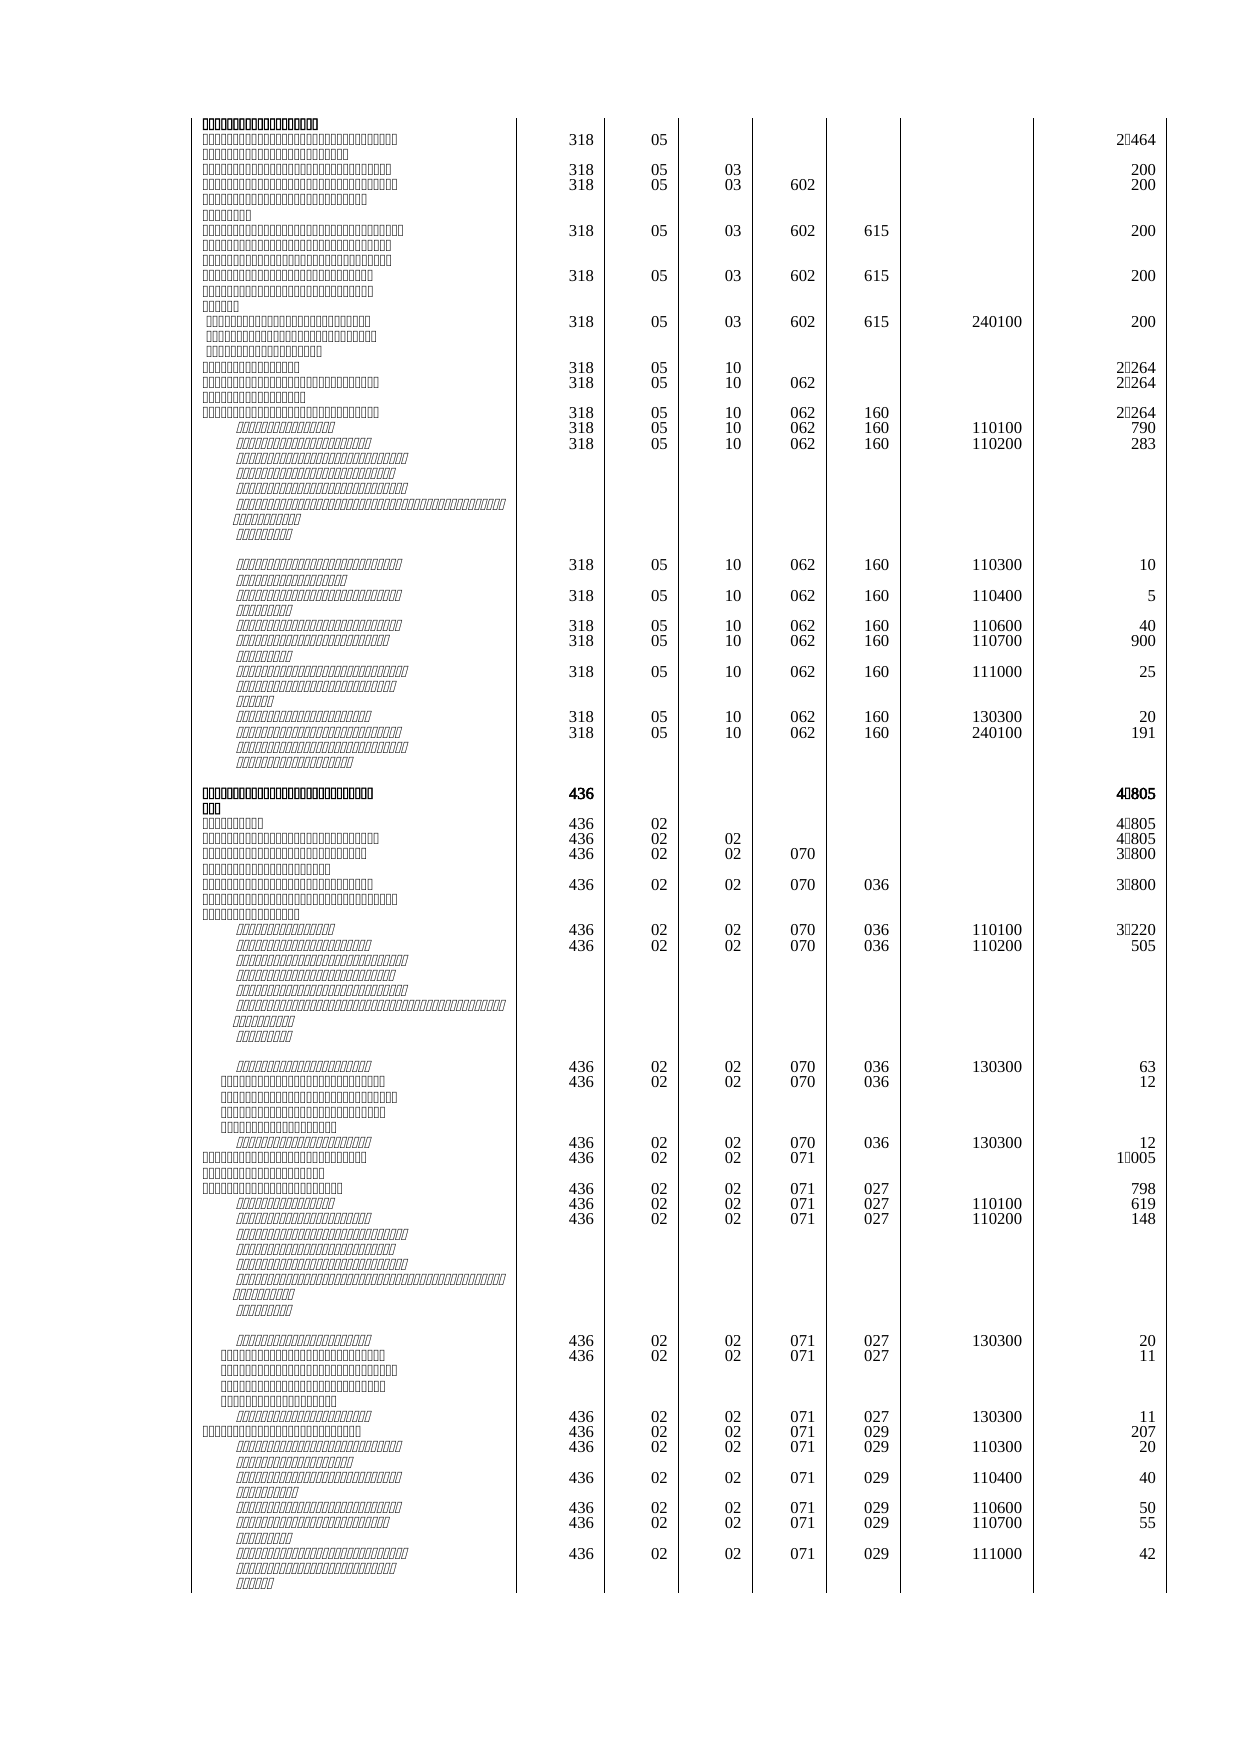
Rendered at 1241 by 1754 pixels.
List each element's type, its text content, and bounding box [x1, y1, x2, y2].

table_cell [753, 833, 826, 848]
table_cell  [827, 590, 900, 620]
table_cell [1167, 924, 1197, 939]
table_cell  [517, 726, 604, 787]
table_cell  [901, 711, 1033, 726]
table_cell  [753, 1152, 826, 1183]
table_cell [1167, 666, 1197, 711]
table_cell  [1034, 1548, 1166, 1593]
table_cell  [679, 1183, 752, 1198]
table_cell  [901, 438, 1033, 559]
table_cell  [753, 924, 826, 939]
table_cell  [753, 377, 826, 407]
table_cell    [192, 270, 516, 316]
table_cell  [753, 1472, 826, 1502]
table_cell  [901, 924, 1033, 939]
table_cell  [679, 879, 752, 924]
table_cell  [827, 1213, 900, 1335]
table_cell  [517, 590, 604, 620]
table_cell [1167, 590, 1197, 620]
table_cell   [192, 1441, 516, 1472]
table_cell  [679, 1152, 752, 1183]
table_cell  [679, 1335, 752, 1350]
table_cell [827, 133, 900, 164]
table_cell  [605, 635, 678, 666]
table_cell  [753, 1335, 826, 1350]
table_cell  [1034, 377, 1166, 407]
table_cell  [753, 590, 826, 620]
table_cell  [517, 1213, 604, 1335]
table_cell  [901, 726, 1033, 787]
table_cell   [192, 1472, 516, 1502]
table_cell [901, 1183, 1033, 1198]
table_cell  [517, 1198, 604, 1213]
table_cell  [192, 1411, 516, 1426]
table_cell  [605, 361, 678, 377]
table_cell [827, 848, 900, 878]
table_cell  [753, 1137, 826, 1152]
table_cell [1167, 377, 1197, 407]
table_cell  [1034, 1061, 1166, 1076]
table_cell    [192, 666, 516, 711]
table_cell [901, 1426, 1033, 1441]
table_cell [679, 818, 752, 833]
table_cell  [753, 635, 826, 666]
table_cell  [827, 1426, 900, 1441]
table_cell  [1034, 1426, 1166, 1441]
table_cell  [1034, 225, 1166, 270]
table_cell  [1034, 848, 1166, 878]
table_cell  [1034, 1411, 1166, 1426]
table_cell [1034, 118, 1166, 133]
table_cell  [827, 1198, 900, 1213]
table_cell  [605, 1548, 678, 1593]
table_cell  [827, 407, 900, 422]
table_cell  [605, 559, 678, 589]
table_cell [1167, 635, 1197, 666]
table_cell  [679, 1502, 752, 1517]
table_cell [1167, 361, 1197, 377]
table_cell  [679, 377, 752, 407]
table_cell  [605, 316, 678, 361]
table_cell  [827, 711, 900, 726]
table_cell [901, 118, 1033, 133]
table_cell [901, 1350, 1033, 1411]
table_cell  [679, 438, 752, 559]
table_cell  [605, 620, 678, 635]
table_cell  [753, 407, 826, 422]
table_cell  [1034, 818, 1166, 833]
table_cell  [753, 225, 826, 270]
table_cell  [605, 939, 678, 1061]
table_cell  [605, 1213, 678, 1335]
table_cell [901, 377, 1033, 407]
table_cell  [901, 666, 1033, 711]
table_cell  [827, 316, 900, 361]
table_cell  [1034, 270, 1166, 316]
table_cell [1167, 1198, 1197, 1213]
table_cell  [605, 1502, 678, 1517]
table_cell [1167, 1411, 1197, 1426]
table_cell  [1034, 924, 1166, 939]
table_cell [901, 1076, 1033, 1137]
table_cell  [1034, 666, 1166, 711]
table_cell  [679, 1198, 752, 1213]
table_cell  [753, 1441, 826, 1472]
table_cell  [1034, 1137, 1166, 1152]
table_cell  [679, 711, 752, 726]
table_cell  [827, 1472, 900, 1502]
table_cell  [827, 1335, 900, 1350]
table_cell [605, 118, 678, 133]
table_cell [753, 118, 826, 133]
table_cell  [192, 1426, 516, 1441]
table_cell  [192, 164, 516, 179]
table_cell  [605, 270, 678, 316]
table_cell  [753, 1076, 826, 1137]
table_cell  [517, 377, 604, 407]
table_cell  [517, 787, 604, 818]
table_cell  [517, 666, 604, 711]
table_cell  [679, 225, 752, 270]
table_cell  [679, 316, 752, 361]
table_cell  [679, 1441, 752, 1472]
table_cell  [1034, 316, 1166, 361]
table_cell [1167, 1502, 1197, 1517]
table_cell    [192, 879, 516, 924]
table_cell  [605, 1472, 678, 1502]
table_cell [1167, 833, 1197, 848]
table_cell  [605, 879, 678, 924]
table_cell [753, 133, 826, 164]
table_cell [827, 179, 900, 224]
table_cell  [517, 1061, 604, 1076]
table_cell  [679, 666, 752, 711]
table_cell   [192, 848, 516, 878]
table_cell  [605, 164, 678, 179]
table_cell  [605, 1152, 678, 1183]
table_cell  [517, 1548, 604, 1593]
table_cell  [753, 620, 826, 635]
table_cell  [679, 1472, 752, 1502]
table_cell  [679, 1213, 752, 1335]
table_cell  [753, 1411, 826, 1426]
table_cell  [192, 1061, 516, 1076]
table_cell  [605, 377, 678, 407]
table_cell  [1034, 711, 1166, 726]
table_cell [901, 879, 1033, 924]
table_cell  [517, 438, 604, 559]
table_cell  [901, 1061, 1033, 1076]
table_cell  [605, 666, 678, 711]
table_cell [1167, 879, 1197, 924]
table_cell [753, 818, 826, 833]
table_cell  [517, 1517, 604, 1548]
table_cell  [517, 1472, 604, 1502]
table_cell [753, 361, 826, 377]
table_cell  [517, 711, 604, 726]
table_cell [827, 361, 900, 377]
table_cell  [605, 133, 678, 164]
table_cell  [827, 1137, 900, 1152]
table_cell   [192, 1517, 516, 1548]
table_cell  [901, 1502, 1033, 1517]
table_cell    [192, 726, 516, 787]
table_cell  [605, 1061, 678, 1076]
table_cell  [1034, 133, 1166, 164]
table_cell  [605, 726, 678, 787]
table_cell  [753, 179, 826, 224]
table_cell   [192, 1152, 516, 1183]
table_cell  [827, 666, 900, 711]
table_cell  [901, 1137, 1033, 1152]
table_cell  [901, 635, 1033, 666]
table_cell  [753, 1517, 826, 1548]
table_cell  [192, 1137, 516, 1152]
table_cell  [1034, 1517, 1166, 1548]
table_cell [1167, 1350, 1197, 1411]
table_cell  [753, 1350, 826, 1411]
table_cell  [605, 1076, 678, 1137]
table_cell  [517, 422, 604, 437]
table_cell [1167, 1441, 1197, 1472]
table_cell  [679, 1548, 752, 1593]
table_cell  [753, 1213, 826, 1335]
table_cell  [605, 438, 678, 559]
table_cell [605, 787, 678, 818]
table_cell  [679, 939, 752, 1061]
table_cell  [679, 1076, 752, 1137]
table_cell  [827, 924, 900, 939]
table_cell  [1034, 438, 1166, 559]
table_cell  [753, 939, 826, 1061]
table_cell  [827, 1061, 900, 1076]
table_cell  [753, 1198, 826, 1213]
table_cell [901, 833, 1033, 848]
table_cell [1167, 559, 1197, 589]
table_cell  [605, 1426, 678, 1441]
table_cell  [901, 620, 1033, 635]
table_cell  [517, 225, 604, 270]
table_cell  [753, 1502, 826, 1517]
table_cell  [679, 1137, 752, 1152]
table_cell    [192, 316, 516, 361]
table_cell  [1034, 833, 1166, 848]
table_cell  [901, 1411, 1033, 1426]
table_cell  [753, 1061, 826, 1076]
table_cell [1167, 133, 1197, 164]
table_cell  [679, 270, 752, 316]
table_cell  [901, 1548, 1033, 1593]
table_cell [679, 787, 752, 818]
table_cell  [679, 179, 752, 224]
table_cell  [517, 1411, 604, 1426]
table_cell [1167, 1472, 1197, 1502]
table_cell [1167, 422, 1197, 437]
table_cell [1167, 1548, 1197, 1593]
table_cell [1167, 118, 1197, 133]
table_cell  [605, 818, 678, 833]
table_cell [901, 787, 1033, 818]
table_cell  [827, 422, 900, 437]
table_cell  [605, 833, 678, 848]
table_cell  [517, 316, 604, 361]
table_cell  [679, 1411, 752, 1426]
table_cell  [1034, 407, 1166, 422]
table_cell  [1034, 620, 1166, 635]
table_cell  [901, 422, 1033, 437]
table_cell  [605, 1183, 678, 1198]
table_cell [1167, 1152, 1197, 1183]
table_cell  [679, 924, 752, 939]
table_cell   [192, 787, 516, 818]
table_cell  [192, 711, 516, 726]
table_cell [901, 179, 1033, 224]
table_cell  [192, 833, 516, 848]
table_cell [827, 787, 900, 818]
table_cell  [192, 1502, 516, 1517]
table_cell [901, 164, 1033, 179]
table_cell  [605, 1335, 678, 1350]
table_cell  [901, 1517, 1033, 1548]
table_cell [1167, 1335, 1197, 1350]
table_cell  [679, 620, 752, 635]
table_cell  [192, 818, 516, 833]
table_cell  [517, 1152, 604, 1183]
table_cell [901, 407, 1033, 422]
table_cell  [517, 848, 604, 878]
table_cell  [605, 848, 678, 878]
table_cell  [1034, 179, 1166, 224]
table_cell  [517, 133, 604, 164]
table_cell  [827, 438, 900, 559]
table_cell       [192, 1213, 516, 1335]
table_cell  [679, 407, 752, 422]
table_cell  [679, 848, 752, 878]
table_cell [901, 848, 1033, 878]
table_cell [1167, 407, 1197, 422]
table_cell [901, 133, 1033, 164]
table_cell [901, 818, 1033, 833]
table_cell  [605, 1198, 678, 1213]
table_cell [1167, 620, 1197, 635]
table_cell  [1034, 590, 1166, 620]
table_cell [1167, 270, 1197, 316]
table_cell [1167, 1426, 1197, 1441]
table_cell  [827, 939, 900, 1061]
table_cell [901, 225, 1033, 270]
table_cell  [753, 270, 826, 316]
table_cell  [901, 1472, 1033, 1502]
table_cell  [679, 361, 752, 377]
table_cell  [1034, 1472, 1166, 1502]
table_cell  [1034, 787, 1166, 818]
table_cell  [517, 164, 604, 179]
table_cell  [753, 879, 826, 924]
table_cell [901, 1152, 1033, 1183]
table_cell  [753, 666, 826, 711]
table_cell [827, 1152, 900, 1183]
table_cell  [901, 1213, 1033, 1335]
table_cell  [679, 833, 752, 848]
table_cell  [827, 1350, 900, 1411]
table_cell  [517, 1441, 604, 1472]
table_cell  [753, 422, 826, 437]
table_cell  [192, 924, 516, 939]
table_cell  [517, 620, 604, 635]
table_cell  [679, 1426, 752, 1441]
table_cell  [827, 559, 900, 589]
table_cell   [192, 133, 516, 164]
table_cell [1167, 939, 1197, 1061]
table_cell  [605, 1137, 678, 1152]
table_cell  [605, 1517, 678, 1548]
table_cell  [901, 1441, 1033, 1472]
table_cell  [679, 1517, 752, 1548]
table_cell   [192, 377, 516, 407]
table_cell  [827, 1076, 900, 1137]
table_cell [1167, 1183, 1197, 1198]
table_cell [679, 133, 752, 164]
table_cell  [679, 164, 752, 179]
table_cell  [1034, 879, 1166, 924]
table_cell  [827, 1517, 900, 1548]
table_cell  [605, 179, 678, 224]
table_cell [1167, 1137, 1197, 1152]
table_cell  [827, 1548, 900, 1593]
table_cell [827, 833, 900, 848]
table_cell  [1034, 726, 1166, 787]
table_cell  [605, 225, 678, 270]
table_cell   [192, 635, 516, 666]
table_cell [1167, 1061, 1197, 1076]
table_cell [1167, 1076, 1197, 1137]
table_cell  [679, 422, 752, 437]
table_cell  [901, 316, 1033, 361]
table_cell   [192, 559, 516, 589]
table_cell       [192, 438, 516, 559]
table_cell [517, 118, 604, 133]
table_cell [1167, 787, 1197, 818]
table_cell    [192, 179, 516, 224]
table_cell [1167, 225, 1197, 270]
table_cell  [753, 1183, 826, 1198]
table_cell  [517, 270, 604, 316]
table_cell  [901, 1335, 1033, 1350]
table_cell  [517, 924, 604, 939]
table_cell [827, 164, 900, 179]
table_cell  [517, 407, 604, 422]
table_cell [679, 118, 752, 133]
table_cell  [517, 879, 604, 924]
table_cell  [517, 361, 604, 377]
table_cell  [679, 1350, 752, 1411]
table_cell  [192, 407, 516, 422]
table_cell [1167, 164, 1197, 179]
table_cell [827, 118, 900, 133]
table_cell [901, 270, 1033, 316]
table_cell  [605, 1350, 678, 1411]
table_cell  [901, 1198, 1033, 1213]
table_cell  [605, 590, 678, 620]
table_cell [1167, 726, 1197, 787]
table_cell  [901, 939, 1033, 1061]
table_cell [1167, 1213, 1197, 1335]
table_cell [1167, 848, 1197, 878]
table_cell [901, 361, 1033, 377]
table_cell  [192, 361, 516, 377]
table_cell  [517, 1183, 604, 1198]
table_cell     [192, 1350, 516, 1411]
table_cell [1167, 179, 1197, 224]
table_cell  [605, 1411, 678, 1426]
table_cell [1167, 316, 1197, 361]
table_cell  [901, 590, 1033, 620]
table_cell  [679, 726, 752, 787]
table_cell  [827, 1411, 900, 1426]
table_cell  [753, 438, 826, 559]
table_cell  [1034, 1183, 1166, 1198]
table_cell  [605, 924, 678, 939]
table_cell  [605, 407, 678, 422]
table_cell  [1034, 939, 1166, 1061]
table_cell [753, 787, 826, 818]
table_cell  [517, 1502, 604, 1517]
table_cell  [517, 1426, 604, 1441]
table_cell  [753, 726, 826, 787]
table_cell  [1034, 422, 1166, 437]
table_cell [1167, 1517, 1197, 1548]
table_cell  [827, 270, 900, 316]
table_cell     [192, 1076, 516, 1137]
table_cell  [679, 635, 752, 666]
table_cell [1167, 818, 1197, 833]
table_cell  [827, 1502, 900, 1517]
table_cell  [753, 559, 826, 589]
table_cell [1167, 711, 1197, 726]
table_cell  [517, 179, 604, 224]
table_cell  [827, 225, 900, 270]
table_cell  [192, 620, 516, 635]
table_cell  [753, 316, 826, 361]
table_cell  [827, 879, 900, 924]
table_cell  [753, 1426, 826, 1441]
table_cell    [192, 1548, 516, 1593]
table_cell  [1034, 361, 1166, 377]
table_cell [827, 377, 900, 407]
table_cell  [1034, 1152, 1166, 1183]
table_cell  [605, 422, 678, 437]
table_cell  [517, 939, 604, 1061]
table_cell  [192, 118, 516, 133]
table_cell  [192, 422, 516, 437]
table_cell [1167, 438, 1197, 559]
table_cell  [827, 1183, 900, 1198]
table_cell  [1034, 164, 1166, 179]
table_cell  [517, 818, 604, 833]
table_cell  [1034, 1076, 1166, 1137]
table_cell  [1034, 1198, 1166, 1213]
table_cell  [517, 1076, 604, 1137]
table_cell  [827, 1441, 900, 1472]
table_cell  [1034, 1350, 1166, 1411]
table_cell  [1034, 1335, 1166, 1350]
table_cell  [827, 726, 900, 787]
table_cell   [192, 590, 516, 620]
table_cell  [679, 590, 752, 620]
table_cell  [1034, 559, 1166, 589]
table_cell  [753, 848, 826, 878]
table_cell  [517, 1350, 604, 1411]
table_cell  [827, 635, 900, 666]
table_cell  [679, 1061, 752, 1076]
table_cell [827, 818, 900, 833]
table_cell  [605, 711, 678, 726]
table_cell  [517, 635, 604, 666]
table_cell  [605, 1441, 678, 1472]
table_cell  [192, 1198, 516, 1213]
table_cell       [192, 939, 516, 1061]
table_cell  [1034, 1213, 1166, 1335]
table_cell [753, 164, 826, 179]
table_cell  [753, 1548, 826, 1593]
table_cell  [517, 1137, 604, 1152]
table_cell  [192, 1335, 516, 1350]
table_cell  [679, 559, 752, 589]
table_cell  [517, 559, 604, 589]
table_cell  [1034, 1502, 1166, 1517]
table_cell  [827, 620, 900, 635]
table_cell  [901, 559, 1033, 589]
table_cell  [517, 1335, 604, 1350]
table_cell  [1034, 635, 1166, 666]
table_cell  [1034, 1441, 1166, 1472]
table_cell    [192, 225, 516, 270]
table_cell  [753, 711, 826, 726]
table_cell  [192, 1183, 516, 1198]
table_cell  [517, 833, 604, 848]
